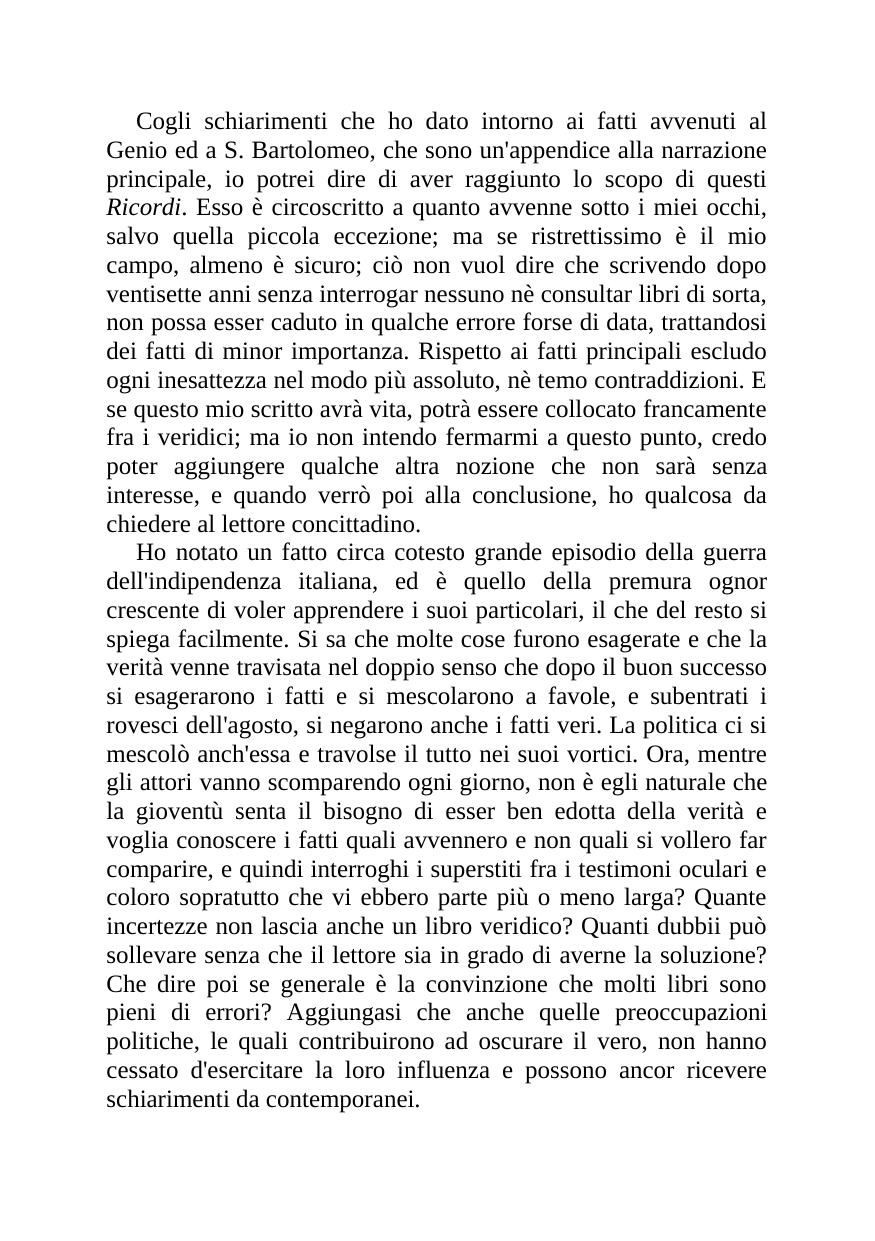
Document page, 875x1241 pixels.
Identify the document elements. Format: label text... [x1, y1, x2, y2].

text Ho notato un fatto circa cotesto grande episodio della guerra dell'indipendenza italiana, ed è quello della premura ognor crescente di voler apprendere i suoi particolari, il che del resto si spiega facilmente. Si sa che molte cose furono esagerate e che la verità venne travisata nel doppio senso che dopo il buon successo si esagerarono i fatti e si mescolarono a favole, e subentrati i rovesci dell'agosto, si negarono anche i fatti veri. La politica ci si mescolò anch'essa e travolse il tutto nei suoi vortici. Ora, mentre gli attori vanno scomparendo ogni giorno, non è egli naturale che la gioventù senta il bisogno di esser ben edotta della verità e voglia conoscere i fatti quali avvennero e non quali si vollero far comparire, e quindi interroghi i superstiti fra i testimoni oculari e coloro sopratutto che vi ebbero parte più o meno larga? Quante incertezze non lascia anche un libro veridico? Quanti dubbii può sollevare senza che il lettore sia in grado di averne la soluzione? Che dire poi se generale è la convinzione che molti libri sono pieni di errori? Aggiungasi che anche quelle preoccupazioni politiche, le quali contribuirono ad oscurare il vero, non hanno cessato d'esercitare la loro influenza e possono ancor ricevere schiarimenti da contemporanei. [106, 537, 768, 1112]
text Cogli schiarimenti che ho dato intorno ai fatti avvenuti al Genio ed a S. Bartolomeo, che sono un'appendice alla narrazione principale, io potrei dire di aver raggiunto lo scopo di questi Ricordi. Esso è circoscritto a quanto avvenne sotto i miei occhi, salvo quella piccola eccezione; ma se ristrettissimo è il mio campo, almeno è sicuro; ciò non vuol dire che scrivendo dopo ventisette anni senza interrogar nessuno nè consultar libri di sorta, non possa esser caduto in qualche errore forse di data, trattandosi dei fatti di minor importanza. Rispetto ai fatti principali escludo ogni inesattezza nel modo più assoluto, nè temo contraddizioni. E se questo mio scritto avrà vita, potrà essere collocato francamente fra i veridici; ma io non intendo fermarmi a questo punto, credo poter aggiungere qualche altra nozione che non sarà senza interesse, e quando verrò poi alla conclusione, ho qualcosa da chiedere al lettore concittadino. [106, 106, 768, 537]
